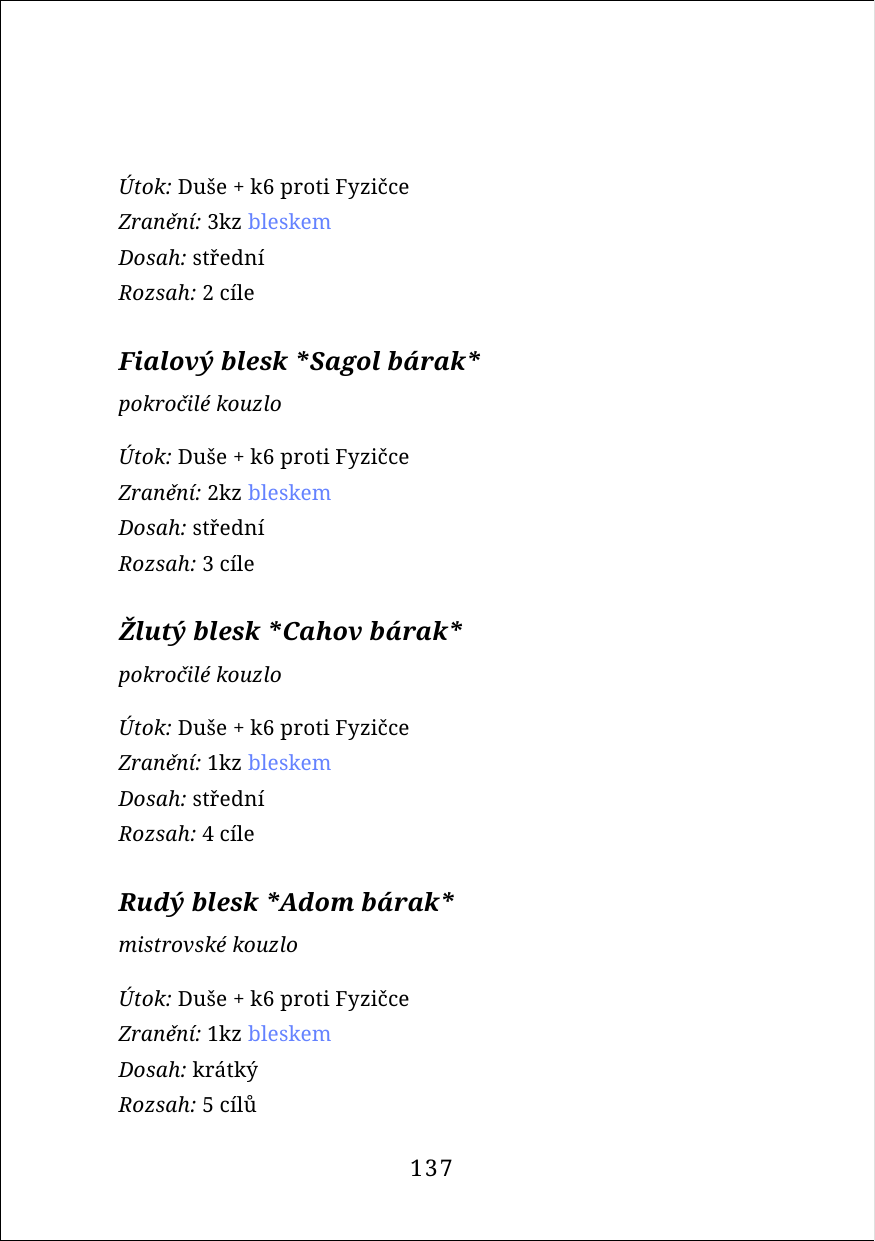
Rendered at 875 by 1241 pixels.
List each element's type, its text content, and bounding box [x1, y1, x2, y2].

text pokročilé kouzlo [118, 660, 756, 688]
text Útok: Duše + k6 proti Fyzičce Zranění: 1kz bleskem Dosah: krátký Rozsah: 5 cílů [118, 984, 756, 1119]
text Útok: Duše + k6 proti Fyzičce Zranění: 3kz bleskem Dosah: střední Rozsah: 2 cíle [118, 172, 756, 307]
subtitle Fialový blesk *Sagol bárak* [118, 343, 756, 377]
text mistrovské kouzlo [118, 930, 756, 959]
subtitle Rudý blesk *Adom bárak* [118, 884, 756, 919]
text Útok: Duše + k6 proti Fyzičce Zranění: 2kz bleskem Dosah: střední Rozsah: 3 cíle [118, 442, 756, 577]
text pokročilé kouzlo [118, 389, 756, 418]
text Útok: Duše + k6 proti Fyzičce Zranění: 1kz bleskem Dosah: střední Rozsah: 4 cíle [118, 713, 756, 848]
subtitle Žlutý blesk *Cahov bárak* [118, 614, 756, 648]
